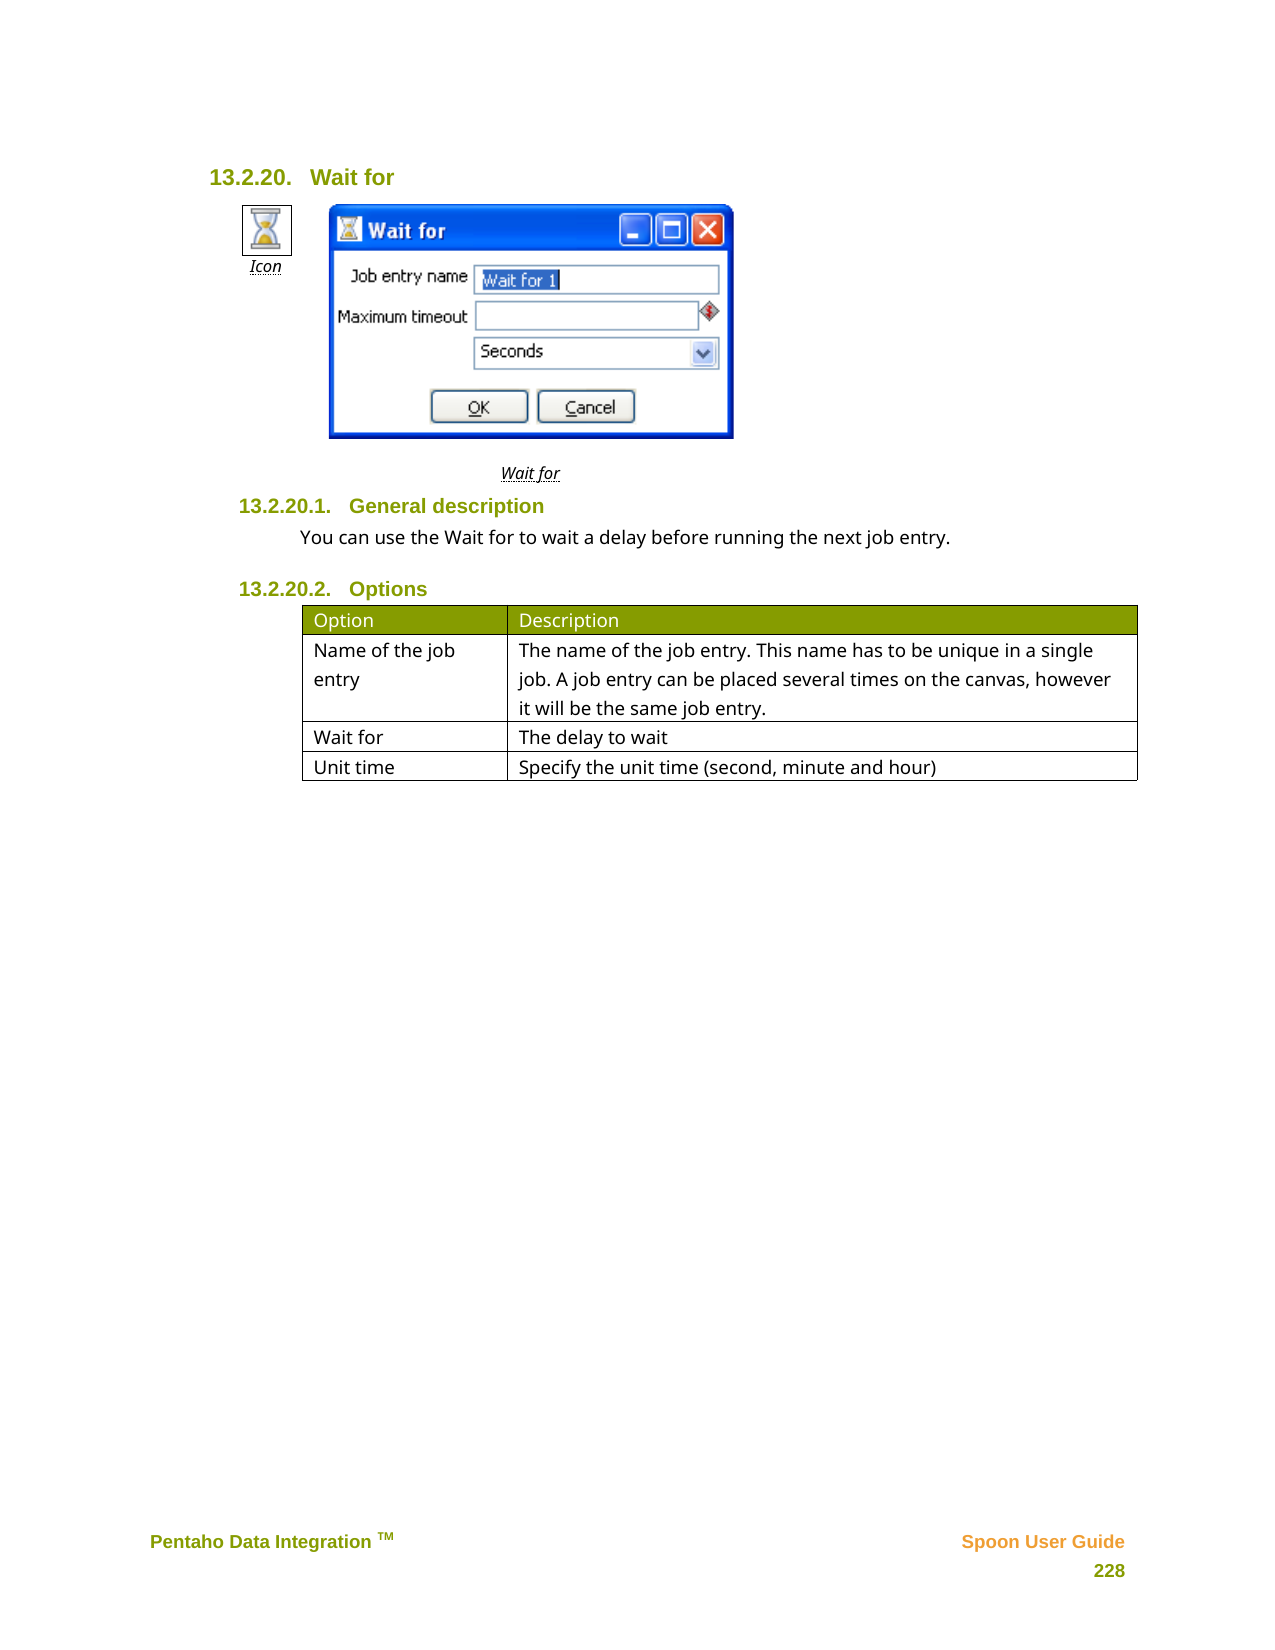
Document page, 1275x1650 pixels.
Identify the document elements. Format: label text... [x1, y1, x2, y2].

table_cell Specify the unit time (second, minute and hour) [508, 752, 1137, 780]
table_cell Unit time [303, 752, 507, 780]
text You can use the Wait for to wait a delay before running the next job entry. [300, 521, 1125, 550]
table_cell The delay to wait [508, 722, 1137, 751]
picture [244, 208, 289, 252]
table_cell Wait for [303, 722, 507, 751]
subtitle Wait for [209, 157, 1125, 192]
text Icon [241, 254, 292, 278]
subtitle Options [239, 569, 1125, 604]
table_header Option [303, 606, 507, 634]
text Wait for [326, 462, 737, 484]
subtitle General description [239, 486, 1125, 520]
table_cell The name of the job entry. This name has to be unique in a single job. A job entry can be placed several times on the canvas, however it will be the same job entry. [508, 635, 1137, 721]
table_cell Name of the job entry [303, 635, 507, 721]
picture [328, 204, 734, 439]
table_header Description [508, 606, 1137, 634]
